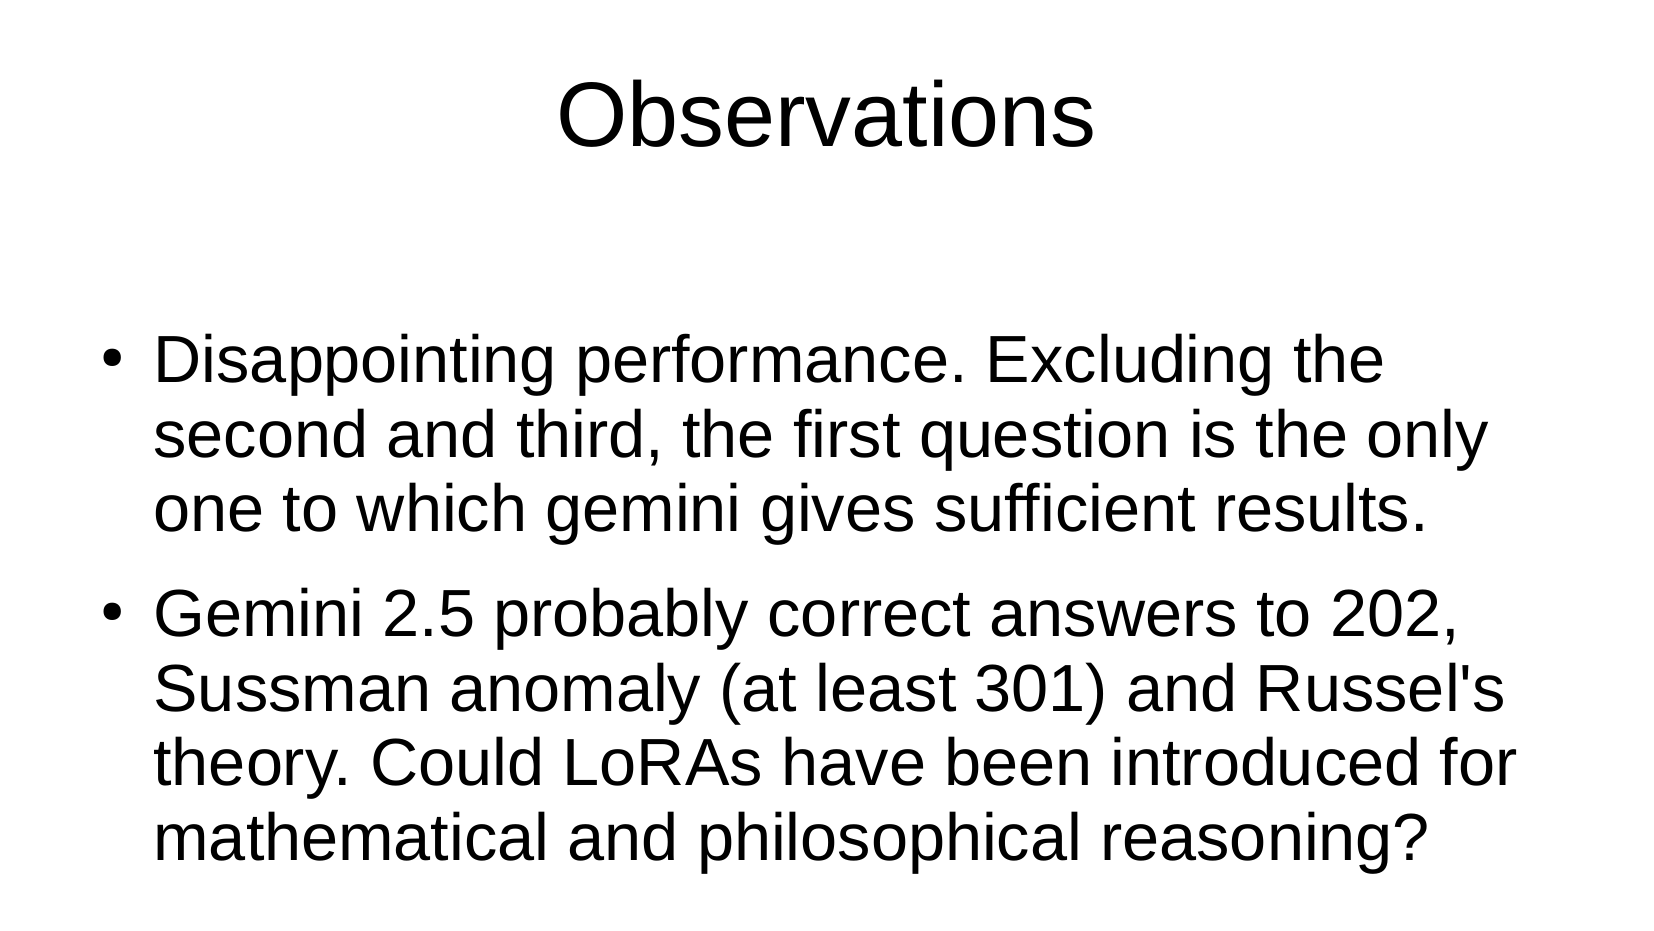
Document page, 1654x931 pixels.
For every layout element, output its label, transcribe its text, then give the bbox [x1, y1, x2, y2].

title Observations [82, 37, 1571, 193]
list Disappointing performance. Excluding the second and third, the first question is the only one to which gemini gives sufficient results. Gemini 2.5 probably correct answers to 202, Sussman anomaly (at least 301) and Russel's theory. Could LoRAs have been introduced for mathematical and philosophical reasoning? [82, 217, 1571, 931]
